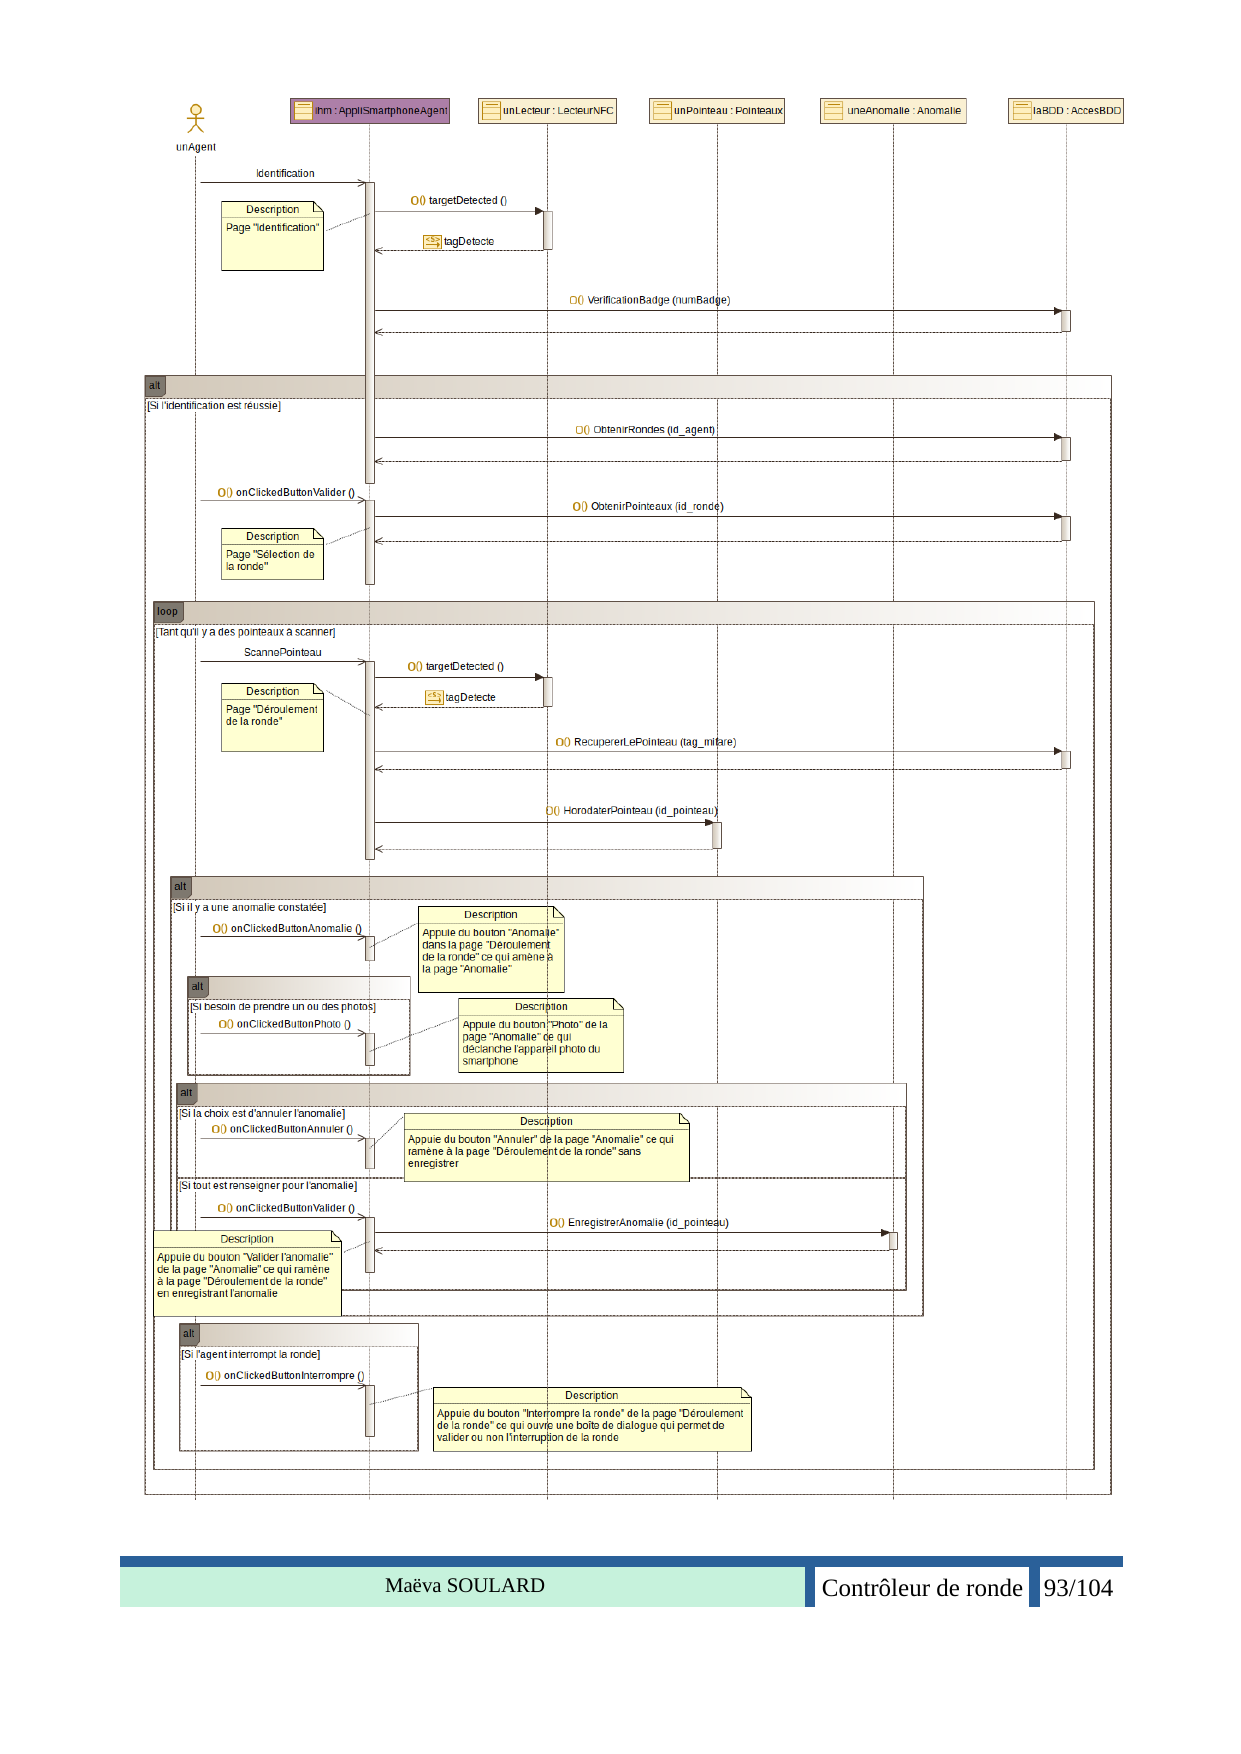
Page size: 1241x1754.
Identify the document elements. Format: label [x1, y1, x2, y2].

picture [127, 89, 1132, 1500]
